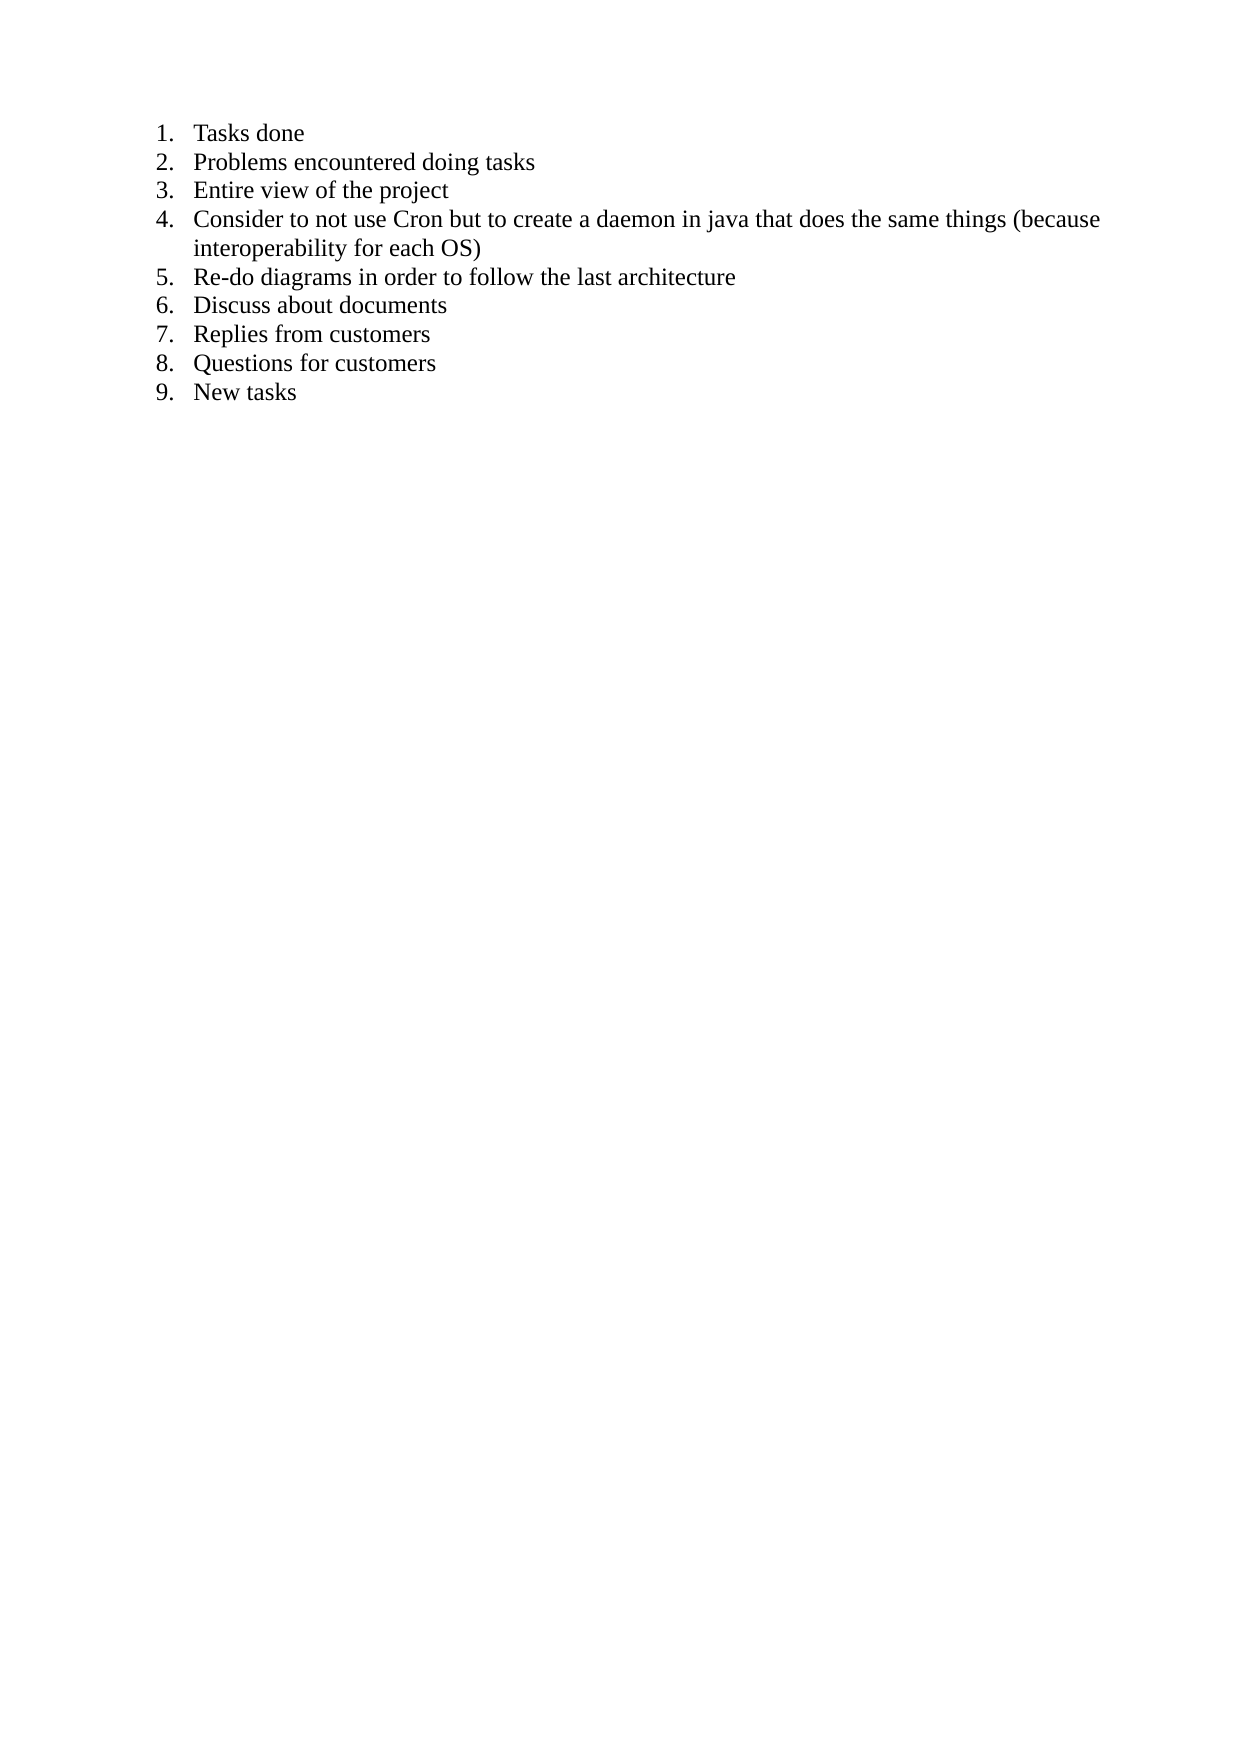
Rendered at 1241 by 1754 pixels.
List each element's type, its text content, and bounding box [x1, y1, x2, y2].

list Problems encountered doing tasks [156, 147, 1122, 176]
list Consider to not use Cron but to create a daemon in java that does the same things (because interoperability for each OS) [156, 204, 1122, 262]
list New tasks [156, 377, 1122, 406]
list Questions for customers [156, 348, 1122, 377]
list Tasks done [156, 118, 1122, 147]
list Re-do diagrams in order to follow the last architecture [156, 262, 1122, 291]
list Replies from customers [156, 319, 1122, 348]
list Discuss about documents [156, 291, 1122, 319]
list Entire view of the project [156, 176, 1122, 204]
